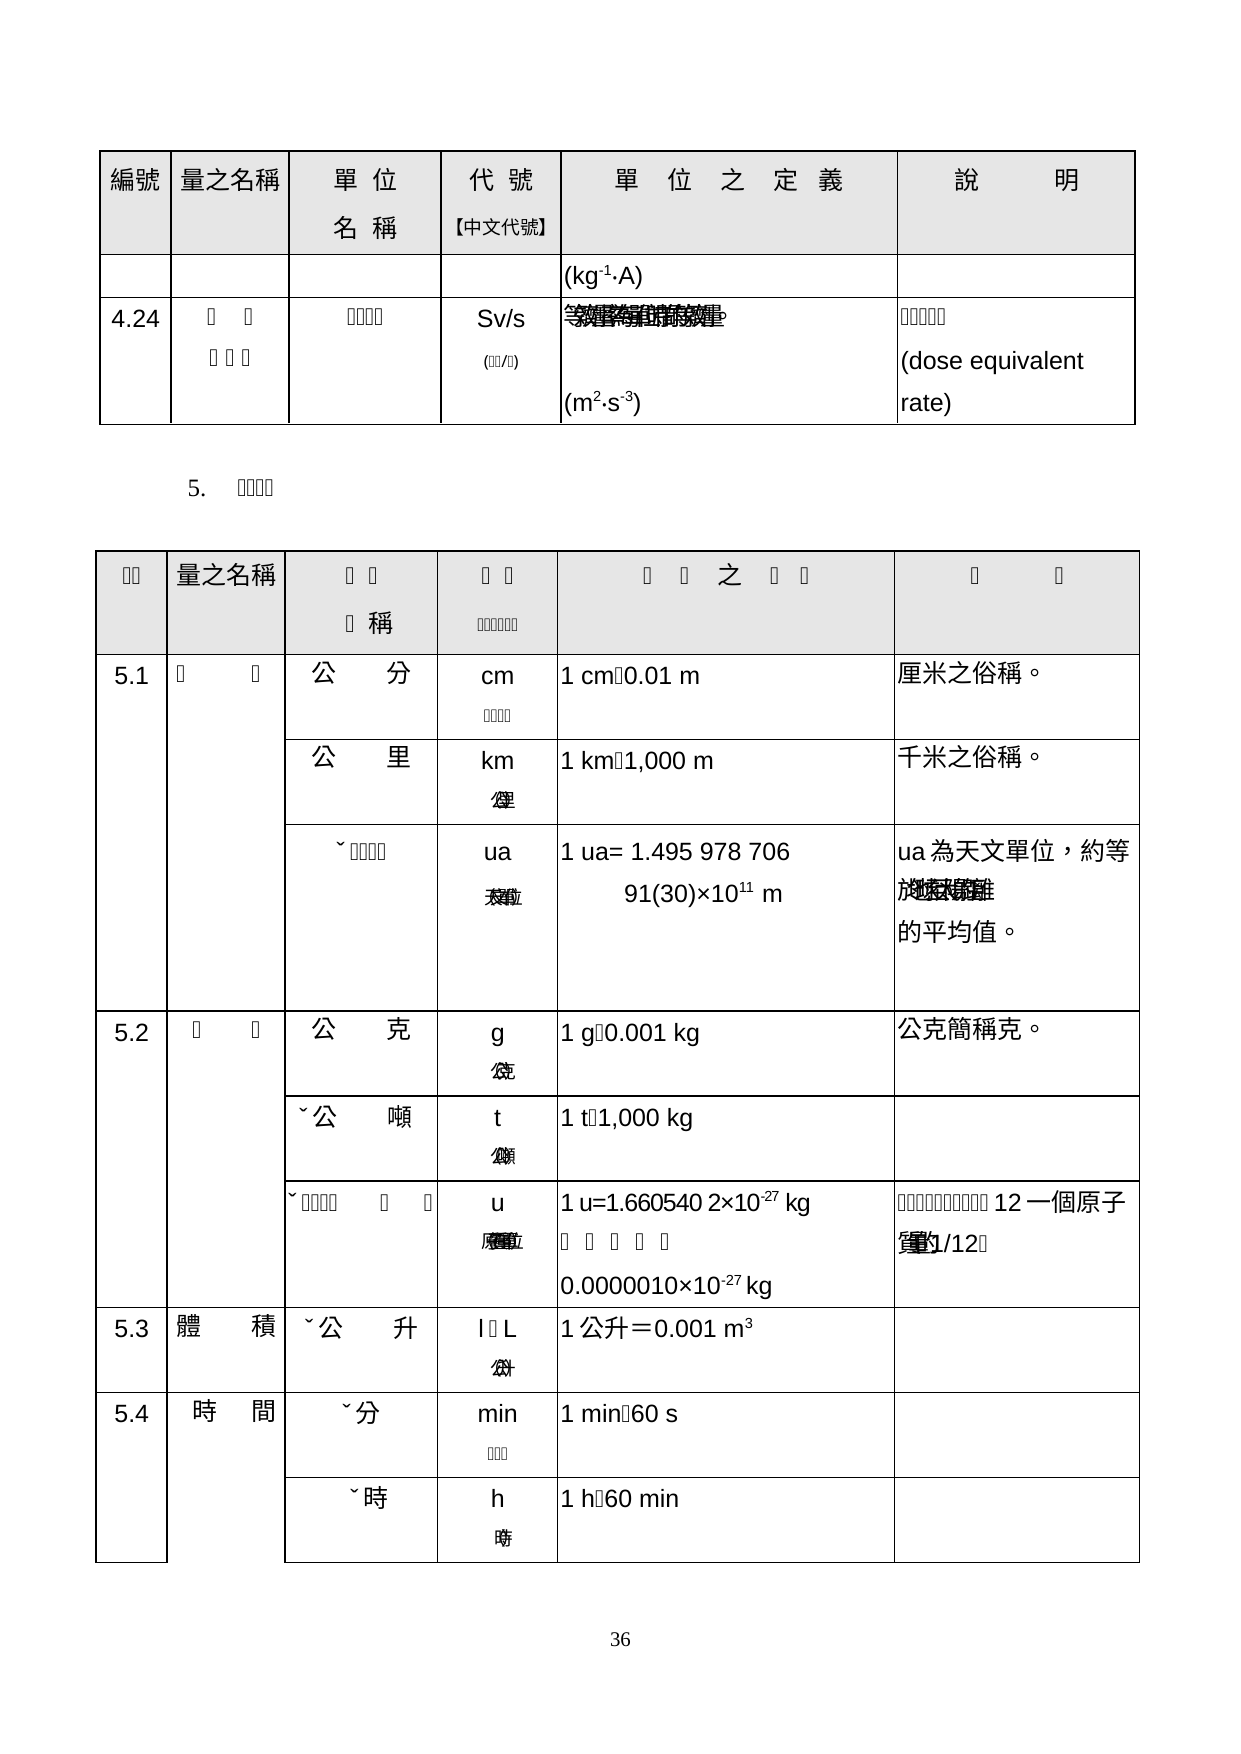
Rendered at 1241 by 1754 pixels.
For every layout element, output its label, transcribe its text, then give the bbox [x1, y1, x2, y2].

table_cell 1 u=1.660540 2×10-27 kg 不確定度為 0.0000010×10-27 kg [558, 1182, 894, 1307]
table_header 編號 [101, 152, 170, 254]
table_cell 長 度 [168, 655, 284, 738]
table_cell [168, 1095, 284, 1180]
table_cell 體 積 [168, 1308, 284, 1392]
table_cell [168, 1477, 284, 1561]
table_header 單 位 之 定 義 [562, 152, 897, 254]
table_cell 4.24 [101, 298, 170, 423]
table_cell l或L （公升） [438, 1308, 557, 1392]
table_cell [895, 1393, 1139, 1477]
table_header 量之名稱 [168, 552, 284, 654]
table_cell [168, 824, 284, 1010]
table_cell 5.3 [97, 1308, 166, 1392]
table_cell t （公噸） [438, 1097, 557, 1180]
table_header 代 號 【中文代號】 [442, 152, 560, 254]
table_cell ˇ公 升 [286, 1308, 437, 1392]
table_cell ˇ天文單位 [286, 825, 437, 1010]
table_cell [895, 1478, 1139, 1561]
table_cell 1 km＝1,000 m [558, 740, 894, 823]
table_cell [168, 739, 284, 823]
table_header 量之名稱 [172, 152, 288, 254]
table_cell 1 cm＝0.01 m [558, 655, 894, 738]
table_cell 5.4 [97, 1393, 166, 1561]
table_cell Sv/s (西弗/秒) [442, 298, 560, 423]
table_cell 5.1 [97, 655, 166, 1010]
table_header 單 位 名 稱 [286, 552, 437, 654]
table_cell ˇ時 [286, 1478, 437, 1561]
table_cell [290, 255, 440, 297]
table_cell min （分） [438, 1393, 557, 1477]
table_cell 公 里 [286, 740, 437, 823]
table_cell 公克簡稱克。 [895, 1012, 1139, 1095]
table_cell km （公里） [438, 740, 557, 823]
table_cell 1 t＝1,000 kg [558, 1097, 894, 1180]
table_cell ua （天文單位） [438, 825, 557, 1010]
table_cell 1 min＝60 s [558, 1393, 894, 1477]
table_cell [168, 1180, 284, 1307]
table_header 代 號 【中文代號】 [438, 552, 557, 654]
table_header 編號 [97, 552, 166, 654]
table_cell 厘米之俗稱。 [895, 655, 1139, 738]
table_cell g （公克） [438, 1012, 557, 1095]
table_cell 千米之俗稱。 [895, 740, 1139, 823]
table_cell cm （公分） [438, 655, 557, 738]
table_cell 質 量 [168, 1012, 284, 1095]
table_cell h （時） [438, 1478, 557, 1561]
table_cell [101, 255, 170, 297]
table_cell [895, 1308, 1139, 1392]
table_cell 等效劑量率為每單位時間的等效劑量。 (m2‧s-3) [562, 298, 897, 423]
table_cell 5.2 [97, 1012, 166, 1307]
table_cell [442, 255, 560, 297]
table_cell 等效劑量率 (dose equivalent rate) [898, 298, 1134, 423]
table_cell 公 克 [286, 1012, 437, 1095]
table_cell 時 間 [168, 1393, 284, 1477]
table_cell [898, 255, 1134, 297]
table_cell ˇ分 [286, 1393, 437, 1477]
table_cell ua為天文單位，約等於地球至太陽的距離的平均值。 [895, 825, 1139, 1010]
table_header 說 明 [898, 152, 1134, 254]
table_cell 1 g＝0.001 kg [558, 1012, 894, 1095]
table_header 單 位 之 定 義 [558, 552, 894, 654]
table_cell [172, 255, 288, 297]
table_cell 1 h＝60 min [558, 1478, 894, 1561]
table_cell 公 分 [286, 655, 437, 738]
table_cell 一原子質量單位等於碳12一個原子質量的1/12。 [895, 1182, 1139, 1307]
table_cell ˇ公 噸 [286, 1097, 437, 1180]
table_header 單 位 名 稱 [290, 152, 440, 254]
table_cell u （原子質量單位） [438, 1182, 557, 1307]
table_cell 1公升＝0.001 m3 [558, 1308, 894, 1392]
table_cell [895, 1097, 1139, 1180]
table_header 說 明 [895, 552, 1139, 654]
table_cell 1 ua= 1.495 978 706 91(30)×1011 m [558, 825, 894, 1010]
list 通用單位 [187, 467, 1053, 508]
table_cell (kg-1‧A) [562, 255, 897, 297]
table_cell ˇ原子質量 單 位 [286, 1182, 437, 1307]
table_cell 等 效 劑 量 率 [172, 298, 288, 423]
table_cell 西弗每秒 [290, 298, 440, 423]
